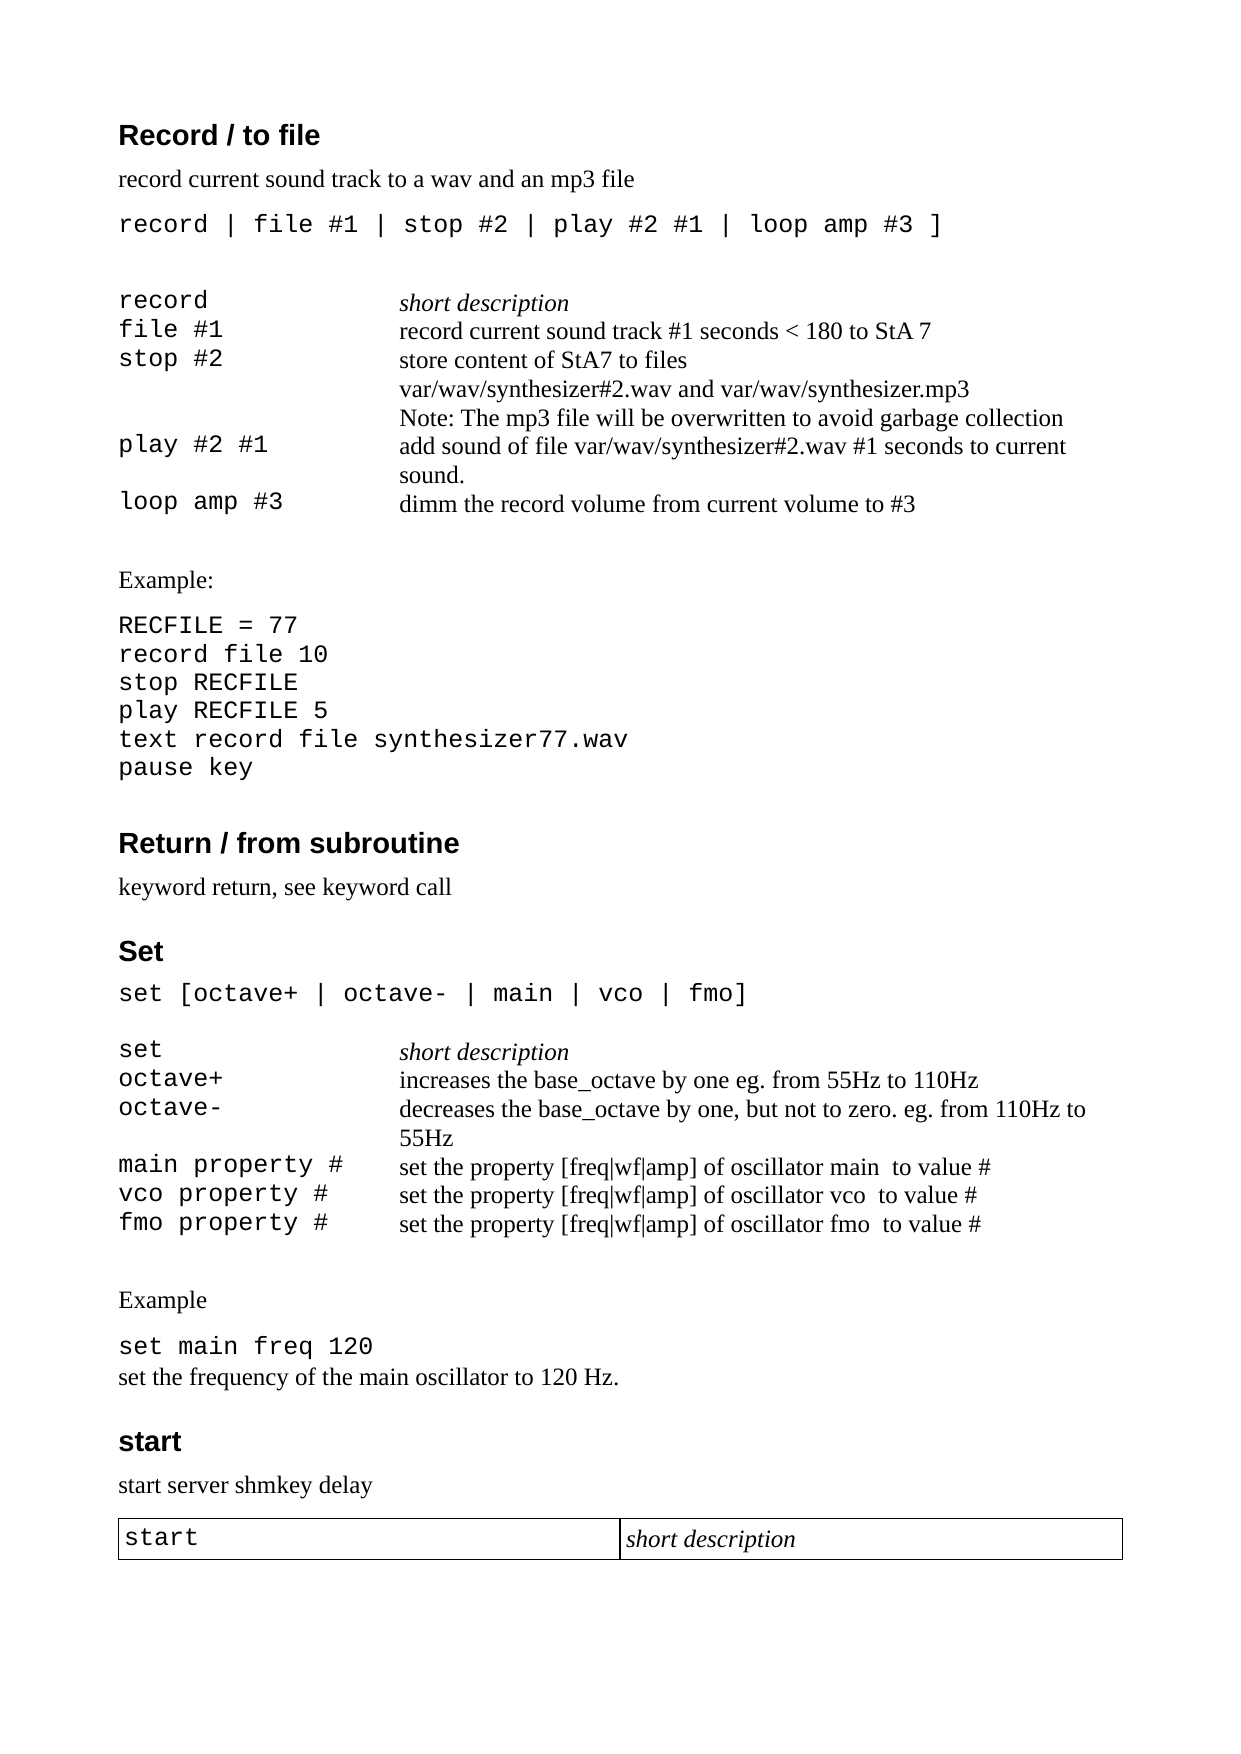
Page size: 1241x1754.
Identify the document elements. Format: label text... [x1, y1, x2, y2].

table_cell set the property [freq|wf|amp] of oscillator vco to value # [399, 1181, 1122, 1209]
text text record file synthesizer77.wav [118, 726, 1122, 754]
table_cell store content of StA7 to files var/wav/synthesizer#2.wav and var/wav/synthesizer.mp3 Note: The mp3 file will be overwritten to avoid garbage collection [399, 345, 1122, 431]
subtitle Return / from subroutine [118, 826, 1122, 859]
table_cell file #1 [118, 316, 399, 345]
table_cell fmo property # [118, 1209, 399, 1238]
text RECFILE = 77 [118, 613, 1122, 641]
table_cell decreases the base_octave by one, but not to zero. eg. from 110Hz to 55Hz [399, 1094, 1122, 1152]
table_cell increases the base_octave by one eg. from 55Hz to 110Hz [399, 1066, 1122, 1094]
table_header record [118, 288, 399, 316]
table_header short description [621, 1519, 1122, 1559]
subtitle Record / to file [118, 118, 1122, 152]
text play RECFILE 5 [118, 698, 1122, 726]
text Example: [118, 565, 1122, 594]
table_cell octave+ [118, 1066, 399, 1094]
table_cell set the property [freq|wf|amp] of oscillator fmo to value # [399, 1209, 1122, 1238]
text set [octave+ | octave- | main | vco | fmo] [118, 980, 1122, 1008]
table_header short description [399, 1037, 1122, 1066]
text pause key [118, 754, 1122, 783]
table_cell octave- [118, 1094, 399, 1152]
text record file 10 [118, 641, 1122, 669]
table_cell loop amp #3 [118, 489, 399, 518]
table_cell set the property [freq|wf|amp] of oscillator main to value # [399, 1152, 1122, 1181]
table_cell stop #2 [118, 345, 399, 431]
table_cell play #2 #1 [118, 431, 399, 489]
table_cell record current sound track #1 seconds < 180 to StA 7 [399, 316, 1122, 345]
table_cell add sound of file var/wav/synthesizer#2.wav #1 seconds to current sound. [399, 431, 1122, 489]
text keyword return, see keyword call [118, 872, 1122, 901]
table_header set [118, 1037, 399, 1066]
table_header short description [399, 288, 1122, 316]
table_cell vco property # [118, 1181, 399, 1209]
text Example [118, 1286, 1122, 1314]
text set main freq 120 [118, 1333, 1122, 1362]
table_header start [119, 1519, 619, 1559]
text record | file #1 | stop #2 | play #2 #1 | loop amp #3 ] [118, 212, 1122, 240]
subtitle Set [118, 934, 1122, 968]
table_cell dimm the record volume from current volume to #3 [399, 489, 1122, 518]
text stop RECFILE [118, 669, 1122, 698]
text set the frequency of the main oscillator to 120 Hz. [118, 1362, 1122, 1390]
subtitle start [118, 1424, 1122, 1457]
text start server shmkey delay [118, 1470, 1122, 1498]
text record current sound track to a wav and an mp3 file [118, 164, 1122, 193]
table_cell main property # [118, 1152, 399, 1181]
